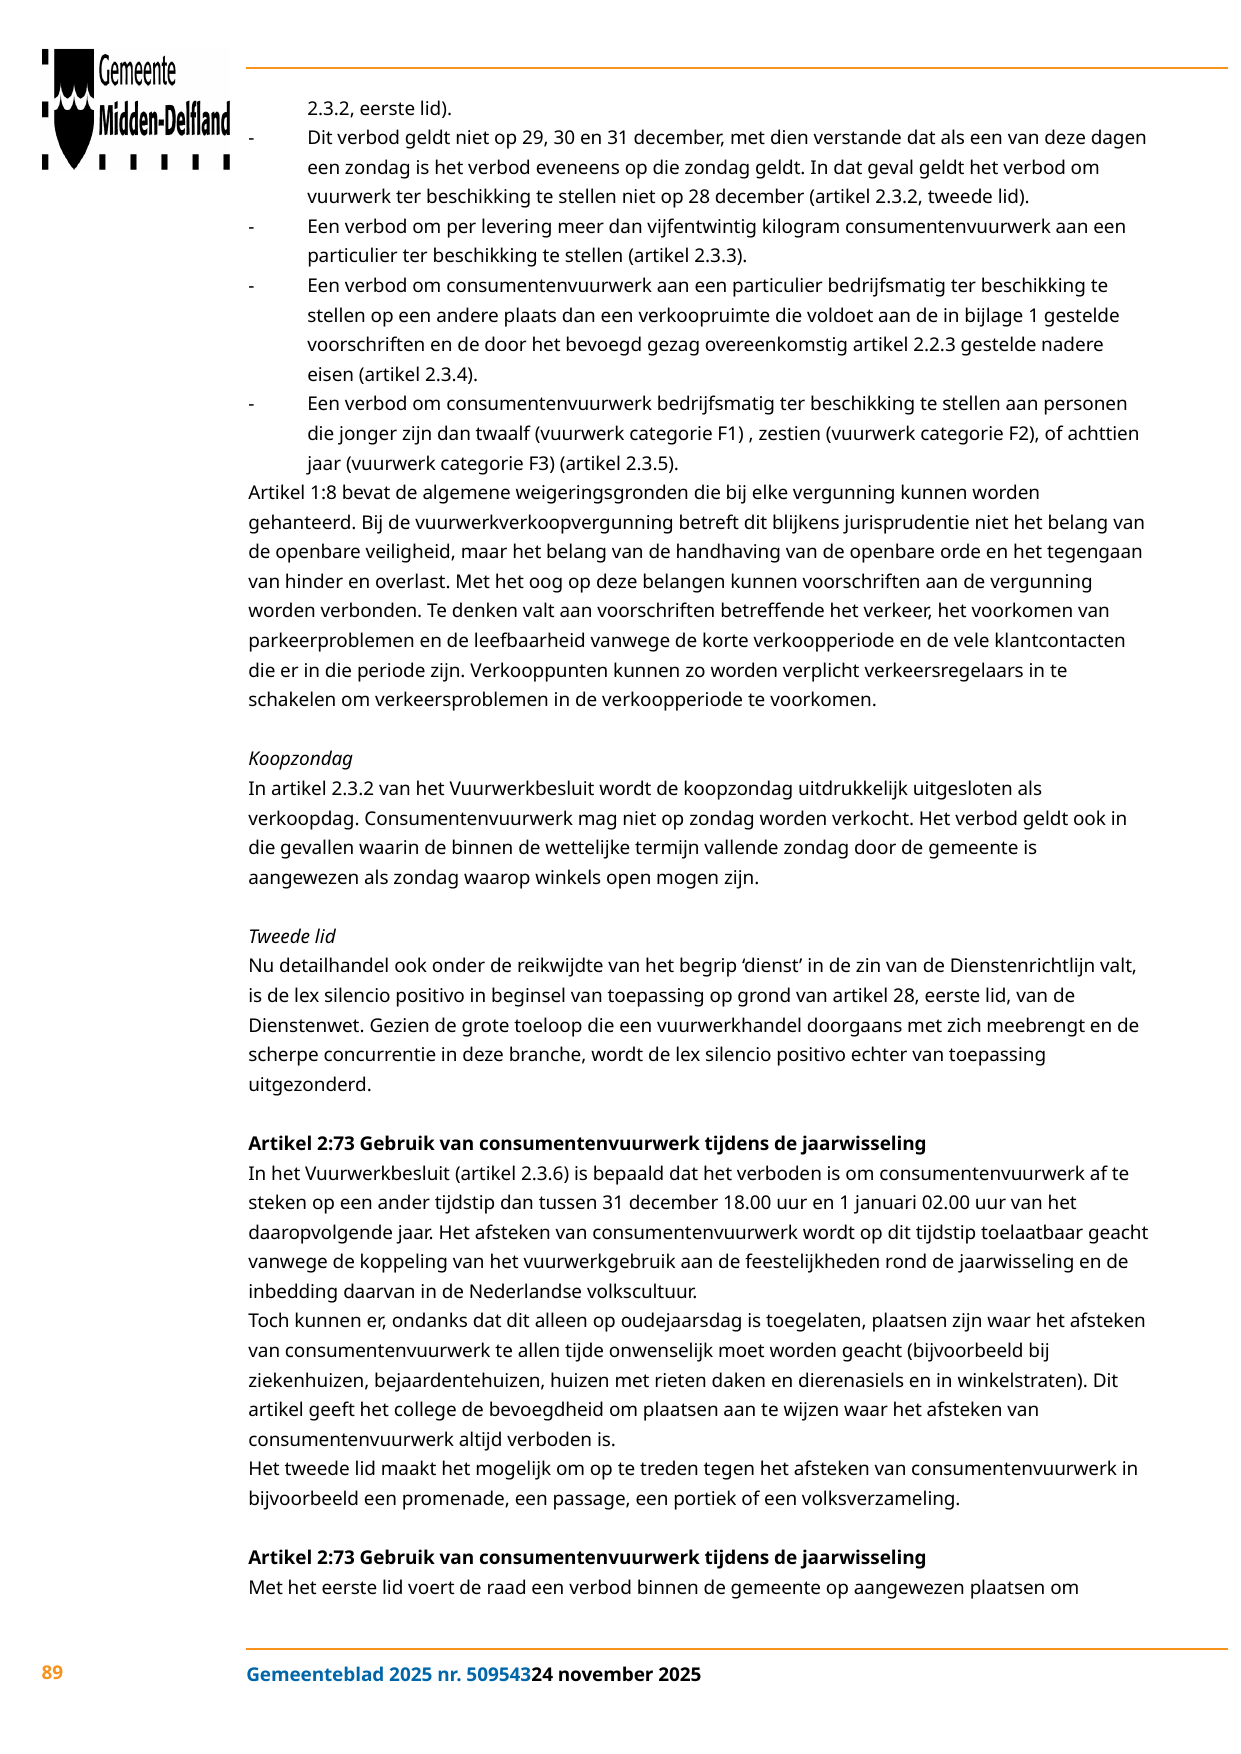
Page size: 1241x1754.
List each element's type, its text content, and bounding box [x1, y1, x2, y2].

text Nu detailhandel ook onder de reikwijdte van het begrip ‘dienst’ in de zin van de Dienstenrichtlijn valt, is de lex silencio positivo in beginsel van toepassing op grond van artikel 28, eerste lid, van de Dienstenwet. Gezien de grote toeloop die een vuurwerkhandel doorgaans met zich meebrengt en de scherpe concurrentie in deze branche, wordt de lex silencio positivo echter van toepassing uitgezonderd. [248, 953, 1152, 1097]
text Met het eerste lid voert de raad een verbod binnen de gemeente op aangewezen plaatsen om [248, 1574, 1152, 1600]
list Een verbod om consumentenvuurwerk aan een particulier bedrijfsmatig ter beschikking te stellen op een andere plaats dan een verkoopruimte die voldoet aan de in bijlage 1 gestelde voorschriften en de door het bevoegd gezag overeenkomstig artikel 2.2.3 gestelde nadere eisen (artikel 2.3.4). [248, 272, 1152, 387]
text In artikel 2.3.2 van het Vuurwerkbesluit wordt de koopzondag uitdrukkelijk uitgesloten als verkoopdag. Consumentenvuurwerk mag niet op zondag worden verkocht. Het verbod geldt ook in die gevallen waarin de binnen de wettelijke termijn vallende zondag door de gemeente is aangewezen als zondag waarop winkels open mogen zijn. [248, 775, 1152, 890]
text Artikel 2:73 Gebruik van consumentenvuurwerk tijdens de jaarwisseling [248, 1544, 1152, 1570]
list 2.3.2, eerste lid). [248, 95, 1152, 121]
text Artikel 1:8 bevat de algemene weigeringsgronden die bij elke vergunning kunnen worden gehanteerd. Bij de vuurwerkverkoopvergunning betreft dit blijkens jurisprudentie niet het belang van de openbare veiligheid, maar het belang van de handhaving van de openbare orde en het tegengaan van hinder en overlast. Met het oog op deze belangen kunnen voorschriften aan de vergunning worden verbonden. Te denken valt aan voorschriften betreffende het verkeer, het voorkomen van parkeerproblemen en de leefbaarheid vanwege de korte verkoopperiode en de vele klantcontacten die er in die periode zijn. Verkooppunten kunnen zo worden verplicht verkeersregelaars in te schakelen om verkeersproblemen in de verkoopperiode te voorkomen. [248, 479, 1152, 712]
list Dit verbod geldt niet op 29, 30 en 31 december, met dien verstande dat als een van deze dagen een zondag is het verbod eveneens op die zondag geldt. In dat geval geldt het verbod om vuurwerk ter beschikking te stellen niet op 28 december (artikel 2.3.2, tweede lid). [248, 124, 1152, 209]
picture [41, 47, 231, 172]
text Het tweede lid maakt het mogelijk om op te treden tegen het afsteken van consumentenvuurwerk in bijvoorbeeld een promenade, een passage, een portiek of een volksverzameling. [248, 1456, 1152, 1511]
list Een verbod om consumentenvuurwerk bedrijfsmatig ter beschikking te stellen aan personen die jonger zijn dan twaalf (vuurwerk categorie F1) , zestien (vuurwerk categorie F2), of achttien jaar (vuurwerk categorie F3) (artikel 2.3.5). [248, 391, 1152, 476]
text Koopzondag [248, 746, 1152, 771]
text Artikel 2:73 Gebruik van consumentenvuurwerk tijdens de jaarwisseling [248, 1130, 1152, 1156]
text Toch kunnen er, ondanks dat dit alleen op oudejaarsdag is toegelaten, plaatsen zijn waar het afsteken van consumentenvuurwerk te allen tijde onwenselijk moet worden geacht (bijvoorbeeld bij ziekenhuizen, bejaardentehuizen, huizen met rieten daken en dierenasiels en in winkelstraten). Dit artikel geeft het college de bevoegdheid om plaatsen aan te wijzen waar het afsteken van consumentenvuurwerk altijd verboden is. [248, 1308, 1152, 1452]
list Een verbod om per levering meer dan vijfentwintig kilogram consumentenvuurwerk aan een particulier ter beschikking te stellen (artikel 2.3.3). [248, 213, 1152, 268]
text Tweede lid [248, 923, 1152, 949]
text In het Vuurwerkbesluit (artikel 2.3.6) is bepaald dat het verboden is om consumentenvuurwerk af te steken op een ander tijdstip dan tussen 31 december 18.00 uur en 1 januari 02.00 uur van het daaropvolgende jaar. Het afsteken van consumentenvuurwerk wordt op dit tijdstip toelaatbaar geacht vanwege de koppeling van het vuurwerkgebruik aan de feestelijkheden rond de jaarwisseling en de inbedding daarvan in de Nederlandse volkscultuur. [248, 1160, 1152, 1304]
